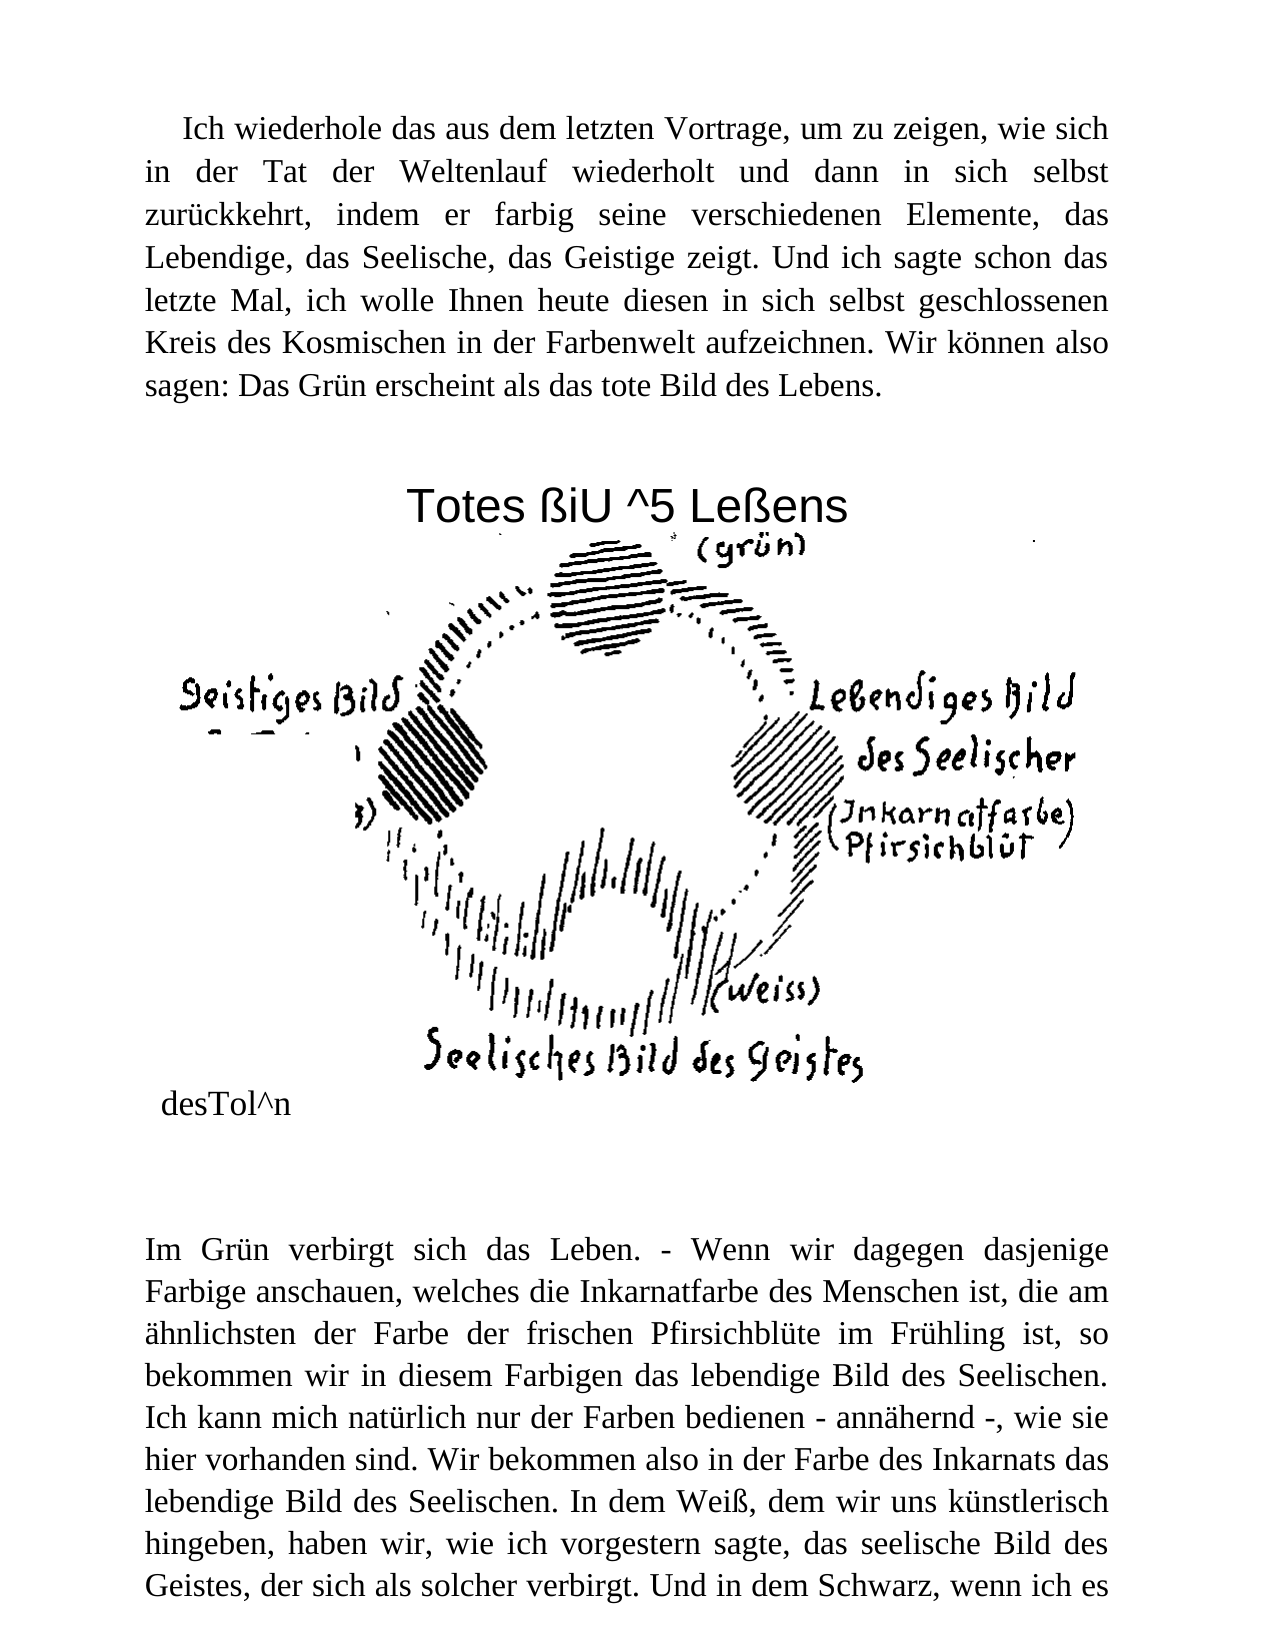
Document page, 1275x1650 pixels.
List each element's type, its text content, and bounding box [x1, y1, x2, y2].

text Im Grün verbirgt sich das Leben. - Wenn wir dagegen dasjenige Farbige anschauen, welches die Inkarnatfarbe des Menschen ist, die am ähnlichsten der Farbe der frischen Pfirsichblüte im Frühling ist, so bekommen wir in diesem Farbigen das lebendige Bild des Seelischen. Ich kann mich natürlich nur der Farben bedienen - annähernd -, wie sie hier vorhanden sind. Wir bekommen also in der Farbe des Inkarnats das lebendige Bild des Seelischen. In dem Weiß, dem wir uns künstlerisch hingeben, haben wir, wie ich vorgestern sagte, das seelische Bild des Geistes, der sich als solcher verbirgt. Und in dem Schwarz, wenn ich es [144, 1229, 1110, 1604]
text Ich wiederhole das aus dem letzten Vortrage, um zu zeigen, wie sich in der Tat der Weltenlauf wiederholt und dann in sich selbst zurückkehrt, indem er farbig seine verschiedenen Elemente, das Lebendige, das Seelische, das Geistige zeigt. Und ich sagte schon das letzte Mal, ich wolle Ihnen heute diesen in sich selbst geschlossenen Kreis des Kosmischen in der Farbenwelt aufzeichnen. Wir können also sagen: Das Grün erscheint als das tote Bild des Lebens. [144, 108, 1110, 404]
subtitle Totes ßiU ^5 Leßens [144, 477, 1110, 532]
text desTol^n [161, 1082, 1110, 1123]
picture [179, 532, 1076, 1083]
